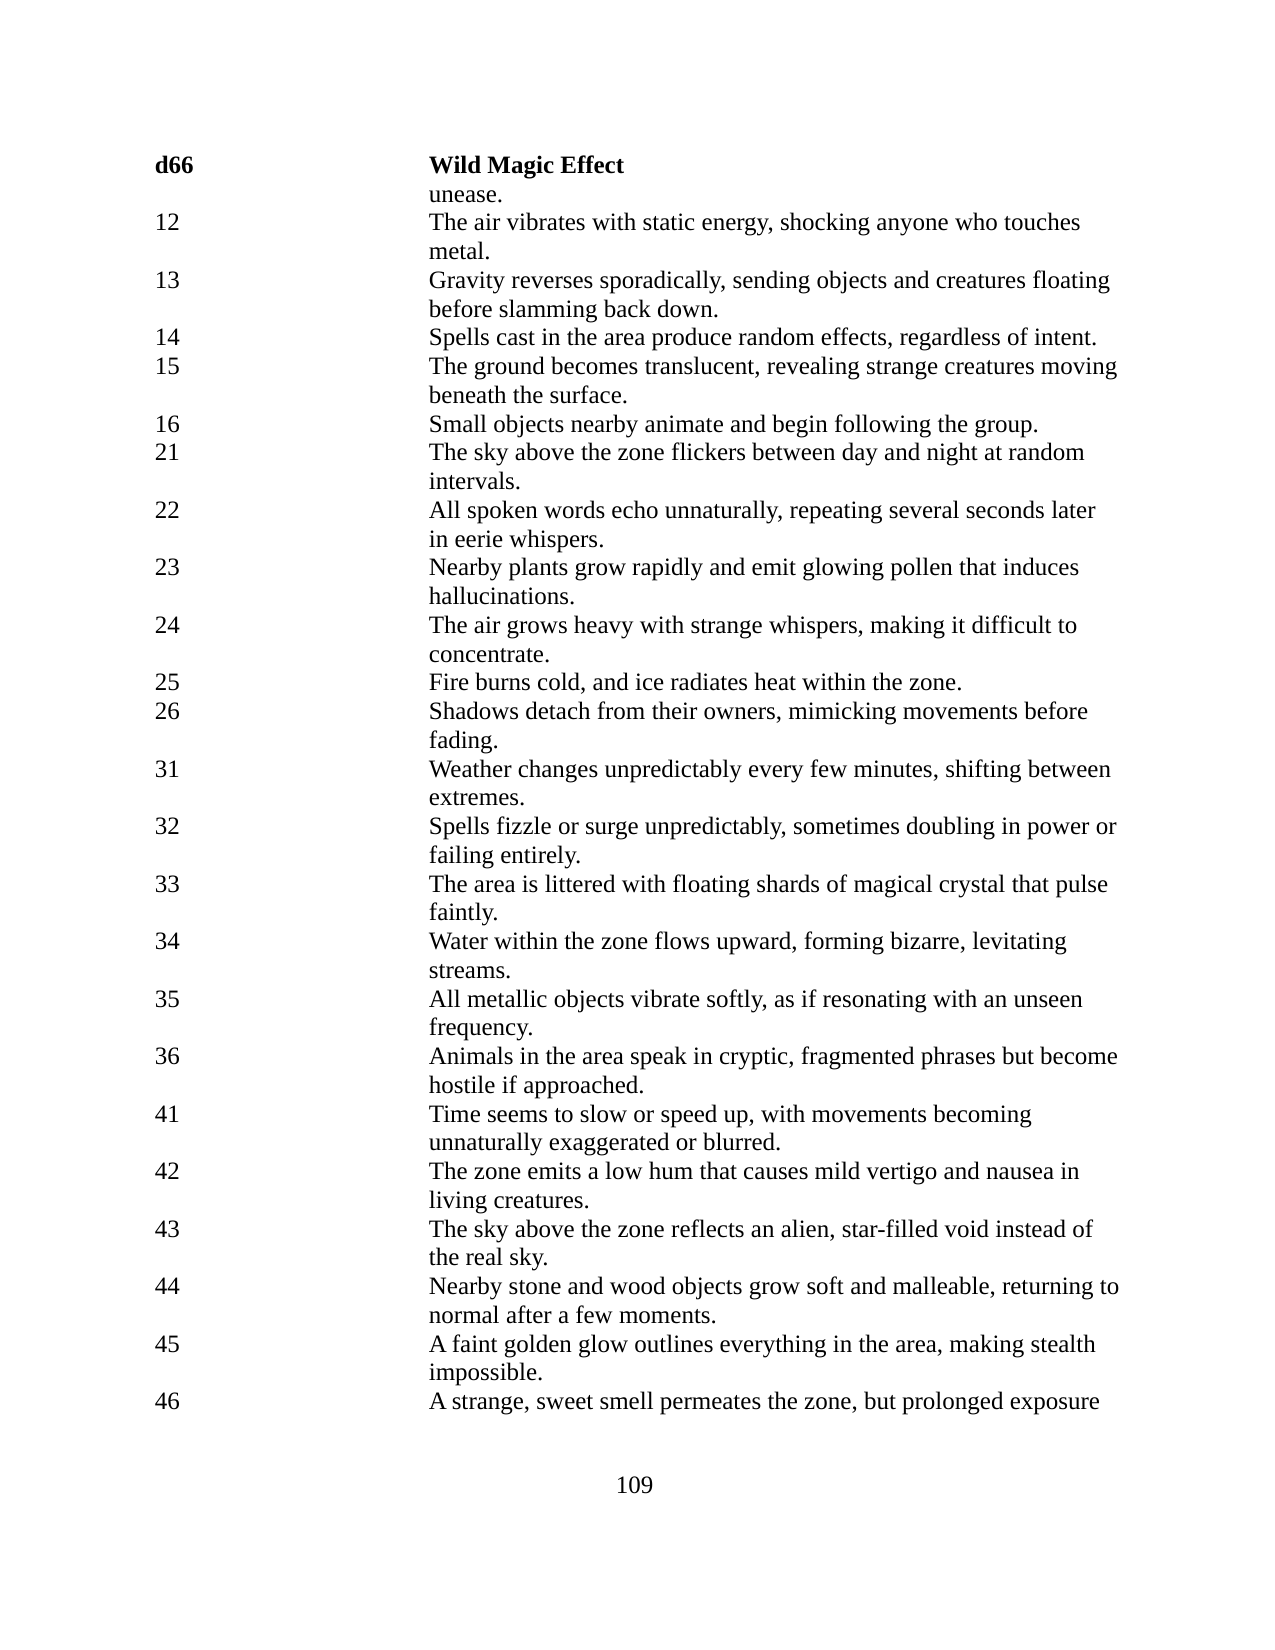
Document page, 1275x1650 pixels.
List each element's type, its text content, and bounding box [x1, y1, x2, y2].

table_cell Fire burns cold, and ice radiates heat within the zone. [424, 668, 1125, 696]
table_cell 21 [150, 438, 424, 495]
table_cell A faint golden glow outlines everything in the area, making stealth impossible. [424, 1329, 1125, 1386]
table_cell Small objects nearby animate and begin following the group. [424, 409, 1125, 437]
table_cell All spoken words echo unnaturally, repeating several seconds later in eerie whispers. [424, 495, 1125, 552]
table_cell 36 [150, 1041, 424, 1099]
table_cell 24 [150, 610, 424, 667]
table_cell Gravity reverses sporadically, sending objects and creatures floating before slamming back down. [424, 265, 1125, 322]
table_cell All metallic objects vibrate softly, as if resonating with an unseen frequency. [424, 984, 1125, 1041]
table_cell 42 [150, 1156, 424, 1214]
table_cell The zone emits a low hum that causes mild vertigo and nausea in living creatures. [424, 1156, 1125, 1214]
table_cell 26 [150, 696, 424, 754]
table_cell 43 [150, 1214, 424, 1271]
table_cell 25 [150, 668, 424, 696]
table_cell The ground becomes translucent, revealing strange creatures moving beneath the surface. [424, 351, 1125, 409]
table_cell Nearby stone and wood objects grow soft and malleable, returning to normal after a few moments. [424, 1271, 1125, 1329]
table_cell The sky above the zone reflects an alien, star-filled void instead of the real sky. [424, 1214, 1125, 1271]
table_cell 14 [150, 323, 424, 351]
table_cell [150, 179, 424, 207]
table_cell 45 [150, 1329, 424, 1386]
table_cell Nearby plants grow rapidly and emit glowing pollen that induces hallucinations. [424, 553, 1125, 610]
table_header Wild Magic Effect [424, 150, 1125, 179]
table_cell The air vibrates with static energy, shocking anyone who touches metal. [424, 208, 1125, 265]
table_cell Weather changes unpredictably every few minutes, shifting between extremes. [424, 754, 1125, 811]
table_cell The air grows heavy with strange whispers, making it difficult to concentrate. [424, 610, 1125, 667]
table_cell Water within the zone flows upward, forming bizarre, levitating streams. [424, 926, 1125, 984]
table_cell 44 [150, 1271, 424, 1329]
table_cell 13 [150, 265, 424, 322]
table_cell 12 [150, 208, 424, 265]
table_cell The area is littered with floating shards of magical crystal that pulse faintly. [424, 869, 1125, 926]
table_cell unease. [424, 179, 1125, 207]
table_cell 35 [150, 984, 424, 1041]
table_cell Time seems to slow or speed up, with movements becoming unnaturally exaggerated or blurred. [424, 1099, 1125, 1156]
table_cell Spells fizzle or surge unpredictably, sometimes doubling in power or failing entirely. [424, 811, 1125, 869]
table_cell 16 [150, 409, 424, 437]
table_cell Animals in the area speak in cryptic, fragmented phrases but become hostile if approached. [424, 1041, 1125, 1099]
table_cell 31 [150, 754, 424, 811]
table_cell Spells cast in the area produce random effects, regardless of intent. [424, 323, 1125, 351]
table_cell Shadows detach from their owners, mimicking movements before fading. [424, 696, 1125, 754]
table_cell 41 [150, 1099, 424, 1156]
table_cell 22 [150, 495, 424, 552]
table_cell 34 [150, 926, 424, 984]
table_cell 46 [150, 1386, 424, 1415]
table_cell The sky above the zone flickers between day and night at random intervals. [424, 438, 1125, 495]
table_cell 23 [150, 553, 424, 610]
table_cell A strange, sweet smell permeates the zone, but prolonged exposure [424, 1386, 1125, 1415]
table_cell 33 [150, 869, 424, 926]
table_cell 32 [150, 811, 424, 869]
table_cell 15 [150, 351, 424, 409]
table_header d66 [150, 150, 424, 179]
